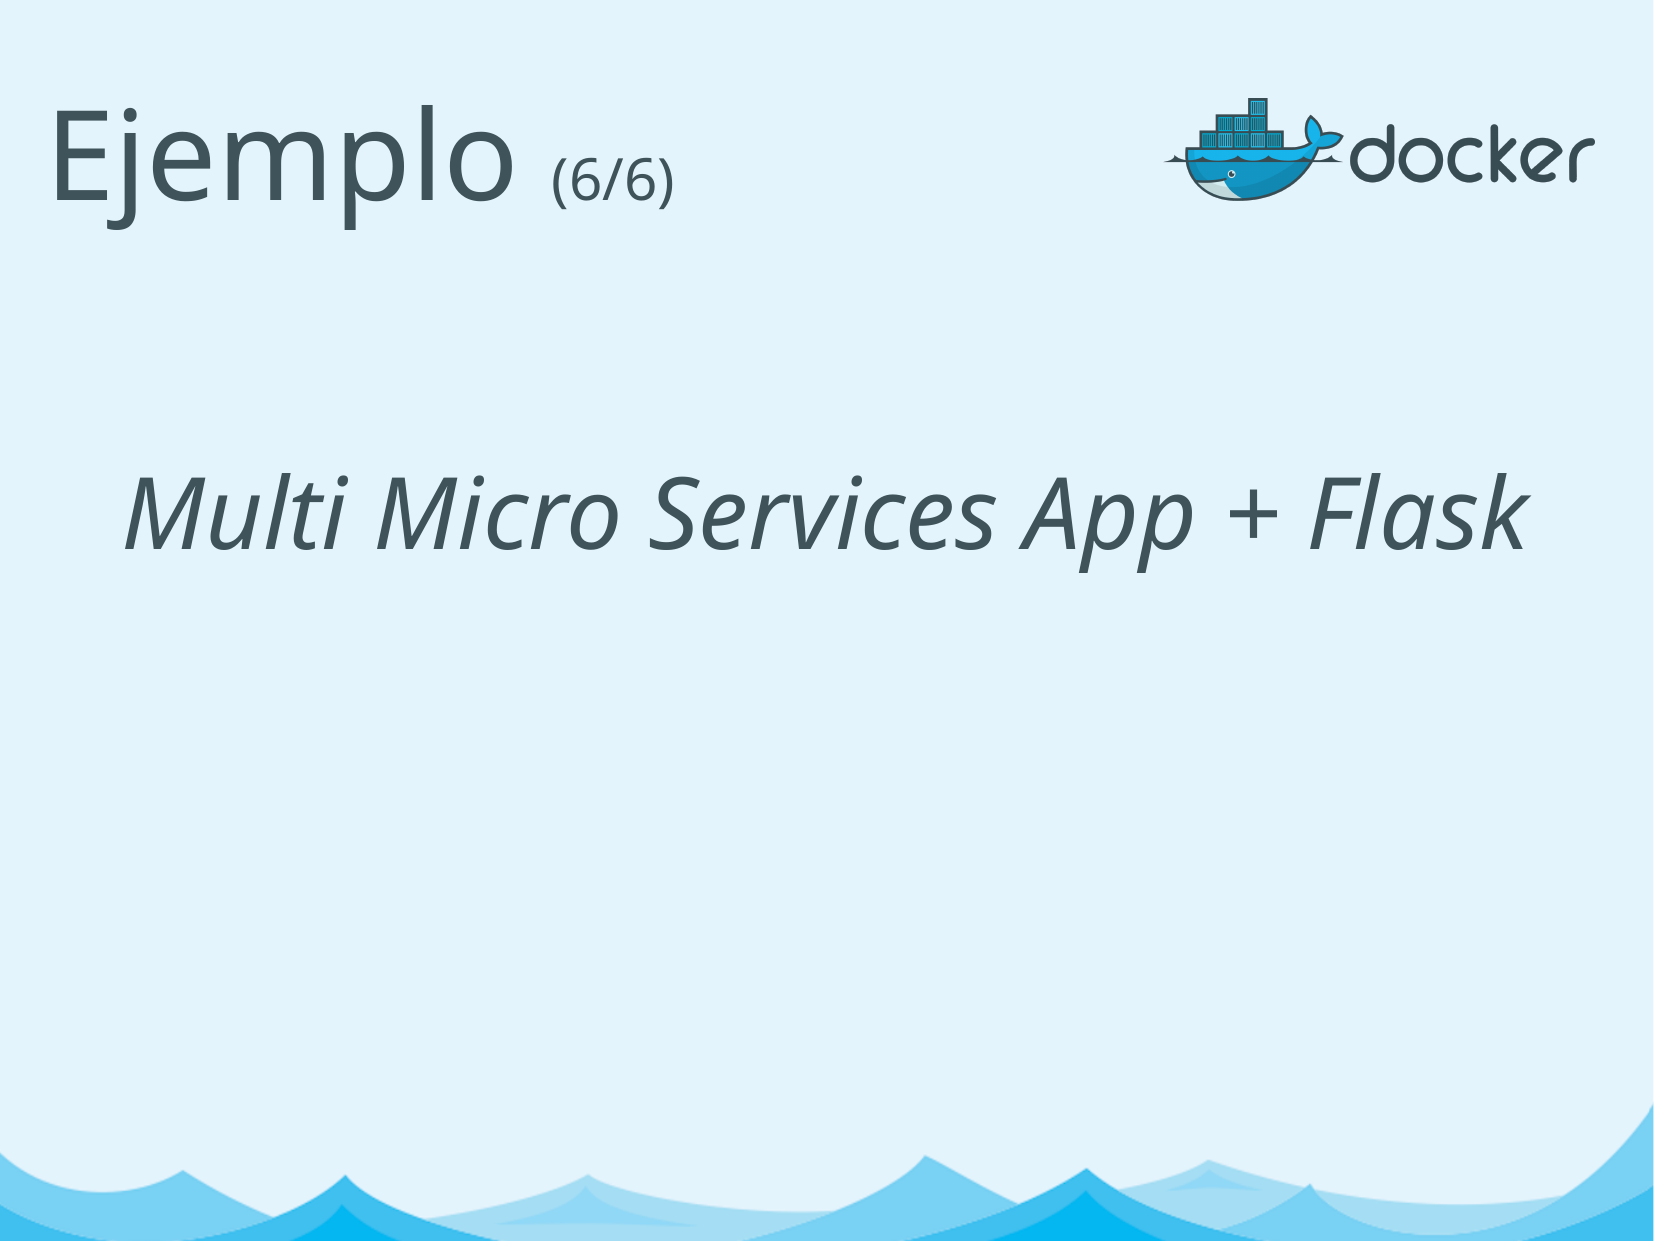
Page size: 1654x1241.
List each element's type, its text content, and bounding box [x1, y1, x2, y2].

text_box Multi Micro Services App + Flask [106, 435, 1583, 805]
picture [1163, 98, 1595, 201]
text_box Ejemplo (6/6) [30, 59, 646, 252]
picture [0, 1101, 1654, 1241]
